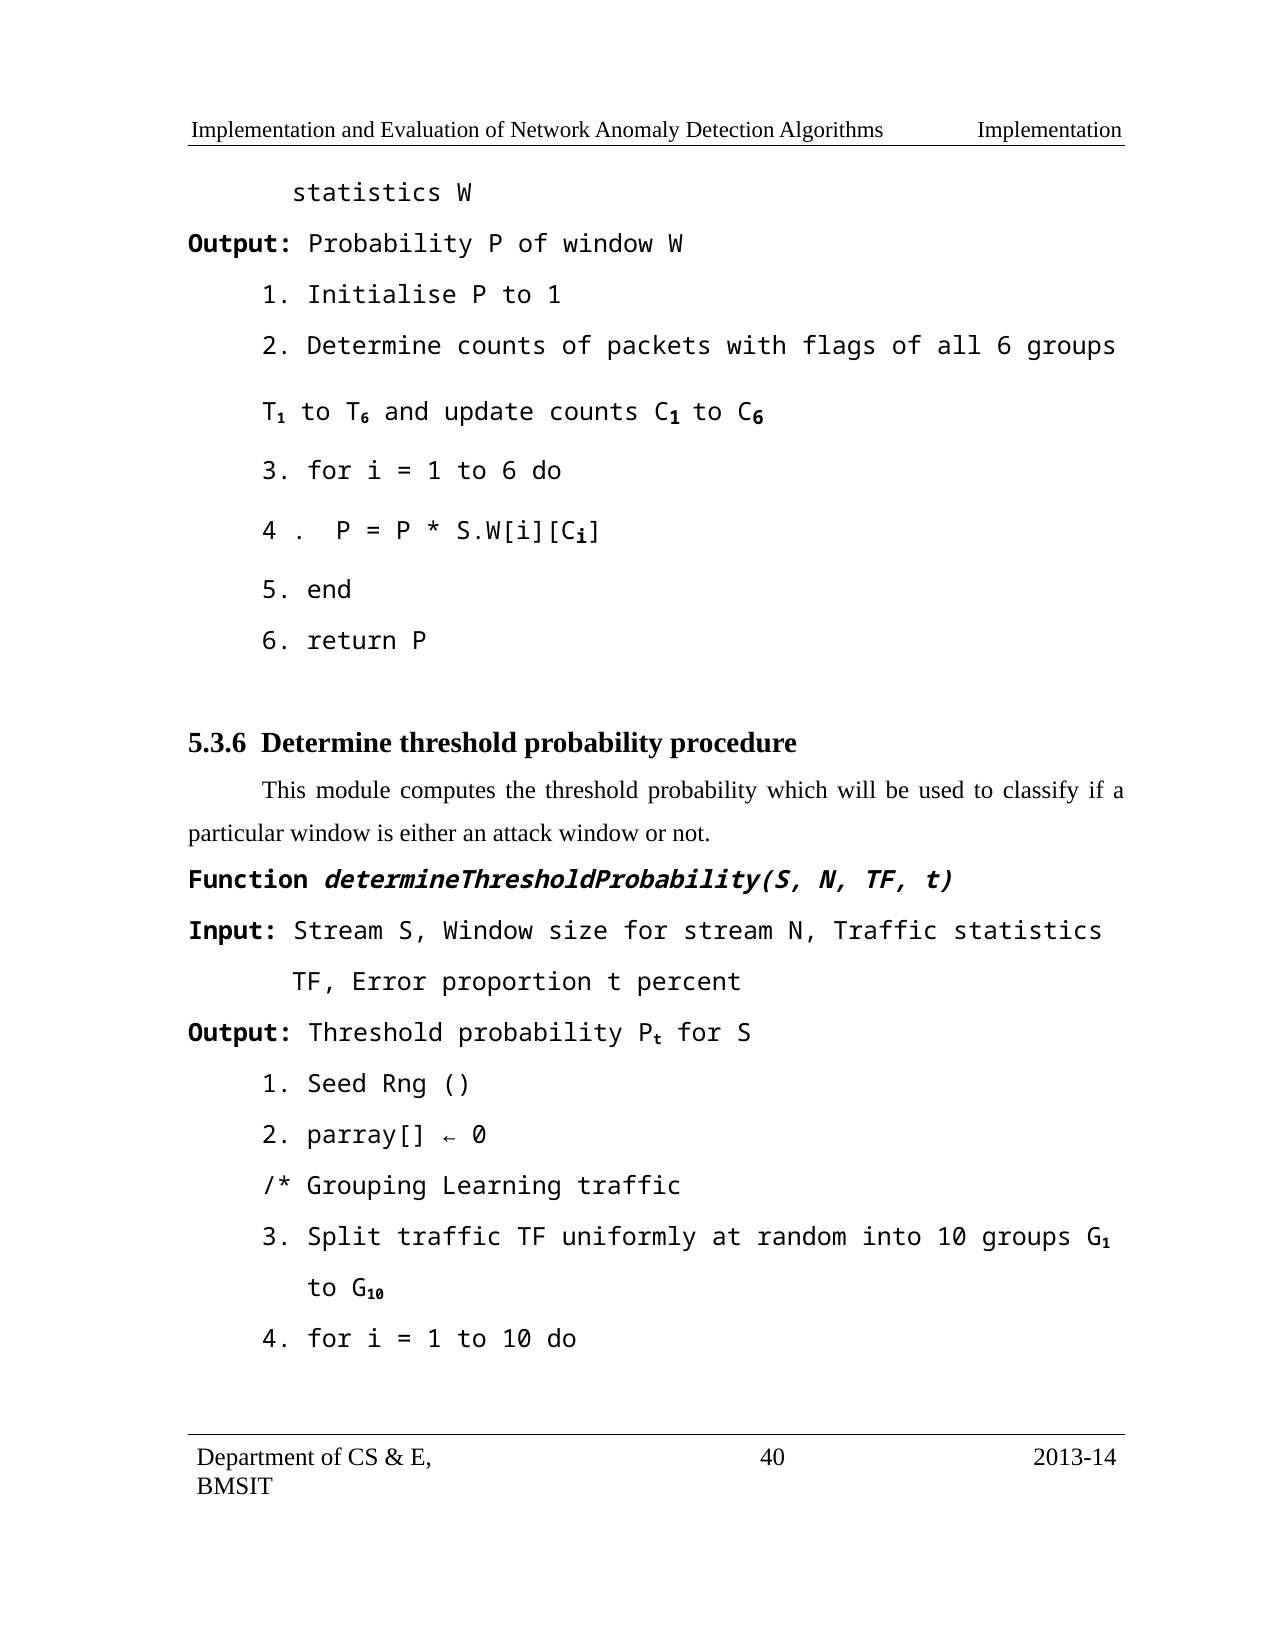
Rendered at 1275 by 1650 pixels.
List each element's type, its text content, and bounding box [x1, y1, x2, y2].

text This module computes the threshold probability which will be used to classify if a particular window is either an attack window or not. [188, 775, 1125, 847]
text Output: Probability P of window W [188, 226, 1125, 260]
text 5. end [188, 572, 1125, 606]
text 2. Determine counts of packets with flags of all 6 groups T1 to T6 and update counts C1 to C6 [188, 328, 1125, 430]
text Output: Threshold probability Pt for S [188, 1014, 1125, 1049]
text 2. parray[] ← 0 [188, 1117, 1125, 1151]
text Input: Stream S, Window size for stream N, Traffic statistics TF, Error proportion t percent [188, 912, 1125, 998]
text 1. Seed Rng () [188, 1066, 1125, 1100]
text 1. Initialise P to 1 [188, 277, 1125, 311]
text Function determineThresholdProbability(S, N, TF, t) [188, 861, 1125, 896]
text 3. Split traffic TF uniformly at random into 10 groups G1 to G10 [188, 1219, 1125, 1304]
text 3. for i = 1 to 6 do [188, 453, 1125, 487]
text /* Grouping Learning traffic [188, 1168, 1125, 1202]
text 4 . P = P * S.W[i][Ci] [188, 504, 1125, 549]
text 4. for i = 1 to 10 do [188, 1321, 1125, 1355]
subtitle 5.3.6 Determine threshold probability procedure [188, 725, 1125, 758]
text statistics W [188, 174, 1125, 209]
text 6. return P [188, 623, 1125, 657]
